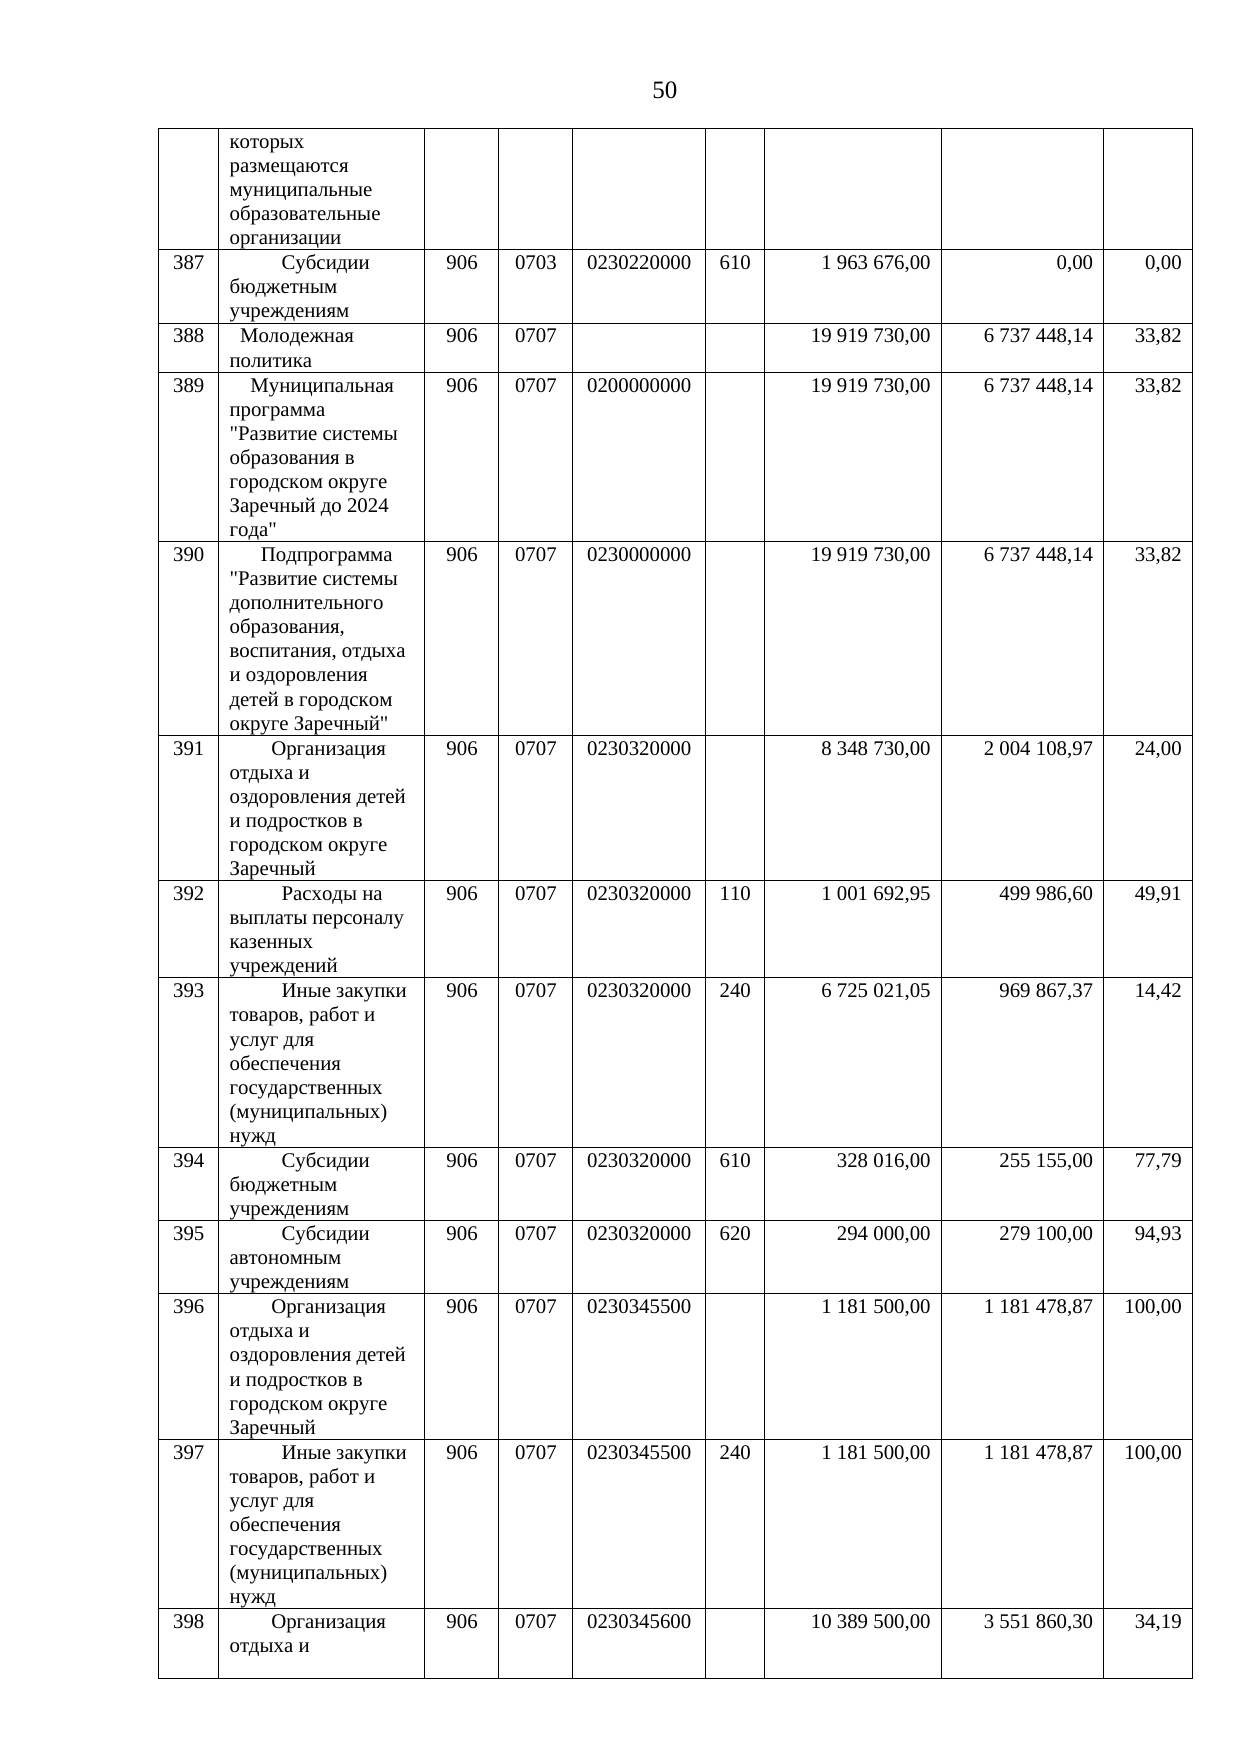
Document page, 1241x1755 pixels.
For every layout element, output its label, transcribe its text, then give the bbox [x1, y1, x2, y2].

table_cell 0707 [499, 1148, 572, 1220]
table_cell 33,82 [1104, 324, 1192, 372]
table_cell 14,42 [1104, 978, 1192, 1147]
table_cell [573, 324, 705, 372]
table_cell 906 [425, 324, 498, 372]
table_cell 0707 [499, 1609, 572, 1678]
table_cell 24,00 [1104, 736, 1192, 880]
table_cell 0707 [499, 542, 572, 734]
table_cell 6 725 021,05 [765, 978, 941, 1147]
table_cell которых размещаются муниципальные образовательные организации [219, 129, 424, 249]
table_cell 391 [159, 736, 218, 880]
table_cell 0230320000 [573, 736, 705, 880]
table_cell 0230320000 [573, 1221, 705, 1293]
table_cell 396 [159, 1294, 218, 1439]
table_cell 393 [159, 978, 218, 1147]
table_cell 294 000,00 [765, 1221, 941, 1293]
table_cell 620 [706, 1221, 764, 1293]
table_cell 8 348 730,00 [765, 736, 941, 880]
table_cell 969 867,37 [942, 978, 1103, 1147]
table_cell Субсидии бюджетным учреждениям [219, 1148, 424, 1220]
table_cell 240 [706, 1440, 764, 1608]
table_cell [706, 1294, 764, 1439]
table_cell 0,00 [1104, 250, 1192, 322]
table_cell 94,93 [1104, 1221, 1192, 1293]
table_cell [499, 129, 572, 249]
table_cell [942, 129, 1103, 249]
table_cell 110 [706, 881, 764, 977]
table_cell 906 [425, 542, 498, 734]
table_cell 392 [159, 881, 218, 977]
table_cell 1 181 478,87 [942, 1440, 1103, 1608]
table_cell 34,19 [1104, 1609, 1192, 1678]
table_cell 6 737 448,14 [942, 542, 1103, 734]
table_cell 77,79 [1104, 1148, 1192, 1220]
table_cell 0707 [499, 736, 572, 880]
table_cell 906 [425, 978, 498, 1147]
table_cell 0707 [499, 324, 572, 372]
table_cell [1104, 129, 1192, 249]
table_cell 0707 [499, 1440, 572, 1608]
table_cell [706, 542, 764, 734]
table_cell [706, 736, 764, 880]
table_cell 906 [425, 1294, 498, 1439]
table_cell 906 [425, 373, 498, 541]
table_cell 0707 [499, 881, 572, 977]
table_cell 0230345600 [573, 1609, 705, 1678]
table_cell 906 [425, 881, 498, 977]
table_cell 3 551 860,30 [942, 1609, 1103, 1678]
table_cell 906 [425, 1609, 498, 1678]
table_cell Подпрограмма "Развитие системы дополнительного образования, воспитания, отдыха и оздоровления детей в городском округе Заречный" [219, 542, 424, 734]
table_cell 395 [159, 1221, 218, 1293]
table_cell 0230000000 [573, 542, 705, 734]
table_cell 33,82 [1104, 542, 1192, 734]
table_cell 906 [425, 250, 498, 322]
table_cell [425, 129, 498, 249]
table_cell 0703 [499, 250, 572, 322]
table_cell 906 [425, 1148, 498, 1220]
table_cell 6 737 448,14 [942, 324, 1103, 372]
table_cell 6 737 448,14 [942, 373, 1103, 541]
table_cell 0230320000 [573, 978, 705, 1147]
table_cell [159, 129, 218, 249]
table_cell 394 [159, 1148, 218, 1220]
table_cell 0707 [499, 978, 572, 1147]
table_cell 0230220000 [573, 250, 705, 322]
table_cell 388 [159, 324, 218, 372]
table_cell [706, 373, 764, 541]
table_cell [765, 129, 941, 249]
table_cell 100,00 [1104, 1294, 1192, 1439]
table_cell 49,91 [1104, 881, 1192, 977]
table_cell 19 919 730,00 [765, 542, 941, 734]
table_cell 19 919 730,00 [765, 324, 941, 372]
table_cell [573, 129, 705, 249]
table_cell 0707 [499, 373, 572, 541]
table_cell 1 181 500,00 [765, 1440, 941, 1608]
table_cell 240 [706, 978, 764, 1147]
table_cell 0230345500 [573, 1440, 705, 1608]
table_cell 0707 [499, 1294, 572, 1439]
table_cell Организация отдыха и оздоровления детей и подростков в городском округе Заречный [219, 736, 424, 880]
table_cell 328 016,00 [765, 1148, 941, 1220]
table_cell 610 [706, 1148, 764, 1220]
table_cell 387 [159, 250, 218, 322]
table_cell 499 986,60 [942, 881, 1103, 977]
table_cell 390 [159, 542, 218, 734]
table_cell 10 389 500,00 [765, 1609, 941, 1678]
table_cell 2 004 108,97 [942, 736, 1103, 880]
table_cell 1 181 478,87 [942, 1294, 1103, 1439]
table_cell 100,00 [1104, 1440, 1192, 1608]
table_cell 279 100,00 [942, 1221, 1103, 1293]
table_cell 906 [425, 736, 498, 880]
table_cell Организация отдыха и оздоровления детей и подростков в городском округе Заречный [219, 1294, 424, 1439]
table_cell Организация отдыха и [219, 1609, 424, 1678]
table_cell [706, 324, 764, 372]
table_cell 0,00 [942, 250, 1103, 322]
table_cell 389 [159, 373, 218, 541]
table_cell [706, 129, 764, 249]
table_cell 906 [425, 1221, 498, 1293]
table_cell 0230345500 [573, 1294, 705, 1439]
table_cell 906 [425, 1440, 498, 1608]
table_cell 0230320000 [573, 1148, 705, 1220]
table_cell 255 155,00 [942, 1148, 1103, 1220]
table_cell 610 [706, 250, 764, 322]
table_cell 19 919 730,00 [765, 373, 941, 541]
table_cell 1 963 676,00 [765, 250, 941, 322]
table_cell Расходы на выплаты персоналу казенных учреждений [219, 881, 424, 977]
table_cell 0200000000 [573, 373, 705, 541]
table_cell Молодежная политика [219, 324, 424, 372]
table_cell Иные закупки товаров, работ и услуг для обеспечения государственных (муниципальных) нужд [219, 1440, 424, 1608]
table_cell 397 [159, 1440, 218, 1608]
table_cell 398 [159, 1609, 218, 1678]
table_cell 1 001 692,95 [765, 881, 941, 977]
table_cell 1 181 500,00 [765, 1294, 941, 1439]
table_cell Иные закупки товаров, работ и услуг для обеспечения государственных (муниципальных) нужд [219, 978, 424, 1147]
table_cell 33,82 [1104, 373, 1192, 541]
table_cell 0707 [499, 1221, 572, 1293]
table_cell 0230320000 [573, 881, 705, 977]
table_cell [706, 1609, 764, 1678]
table_cell Субсидии бюджетным учреждениям [219, 250, 424, 322]
table_cell Субсидии автономным учреждениям [219, 1221, 424, 1293]
table_cell Муниципальная программа "Развитие системы образования в городском округе Заречный до 2024 года" [219, 373, 424, 541]
